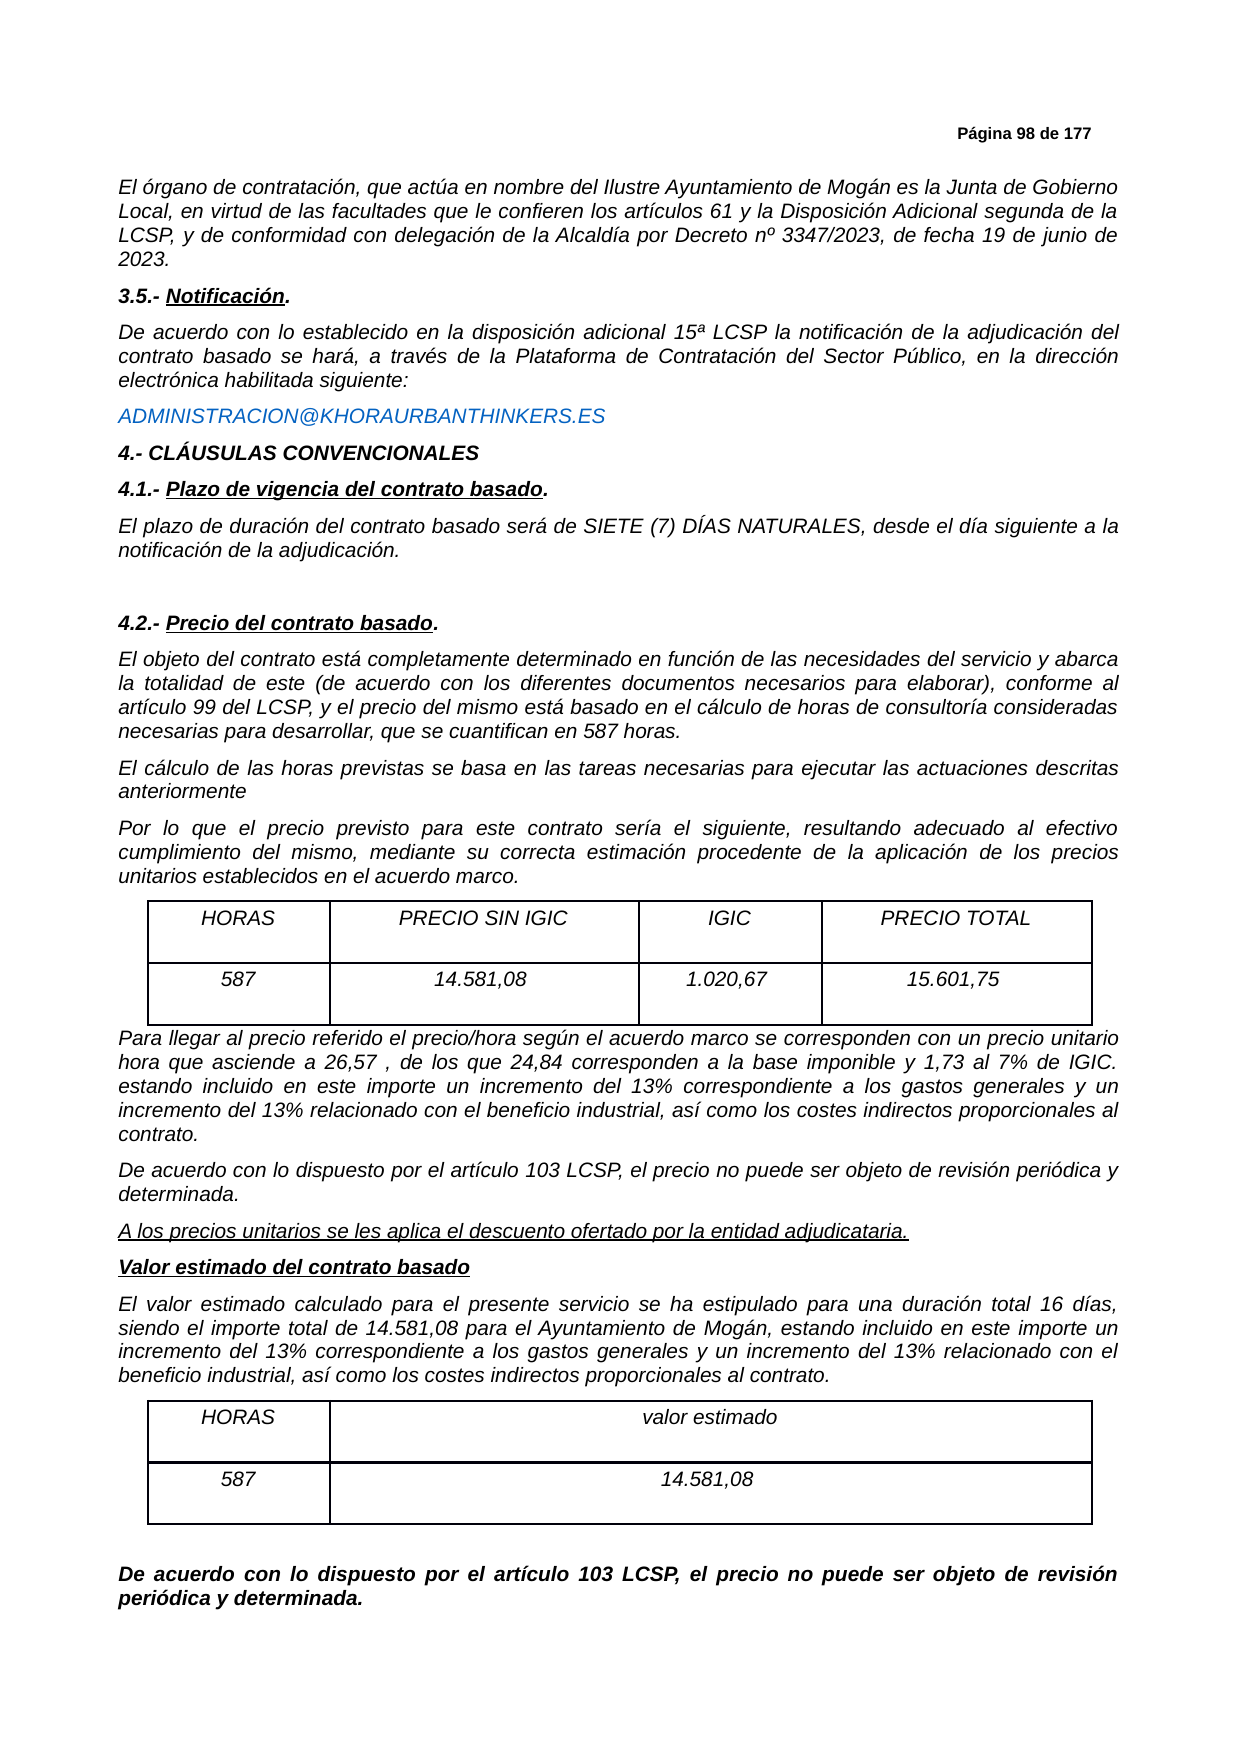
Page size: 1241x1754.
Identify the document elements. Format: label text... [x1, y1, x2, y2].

text A los precios unitarios se les aplica el descuento ofertado por la entidad adjudicataria. [118, 1218, 1122, 1242]
text Para llegar al precio referido el precio/hora según el acuerdo marco se corresponden con un precio unitario hora que asciende a 26,57 , de los que 24,84 corresponden a la base imponible y 1,73 al 7% de IGIC. estando incluido en este importe un incremento del 13% correspondiente a los gastos generales y un incremento del 13% relacionado con el beneficio industrial, así como los costes indirectos proporcionales al contrato. [118, 1026, 1122, 1146]
table_header PRECIO SIN IGIC [331, 902, 638, 962]
table_header HORAS [149, 1402, 329, 1461]
table_cell 14.581,08 [331, 964, 638, 1024]
text El cálculo de las horas previstas se basa en las tareas necesarias para ejecutar las actuaciones descritas anteriormente [118, 755, 1122, 803]
table_cell 1.020,67 [640, 964, 821, 1024]
text El plazo de duración del contrato basado será de SIETE (7) DÍAS NATURALES, desde el día siguiente a la notificación de la adjudicación. [118, 514, 1122, 562]
text ADMINISTRACION@KHORAURBANTHINKERS.ES [118, 404, 1122, 428]
table_header IGIC [640, 902, 821, 962]
text 4.- CLÁUSULAS CONVENCIONALES [118, 441, 1122, 465]
text De acuerdo con lo dispuesto por el artículo 103 LCSP, el precio no puede ser objeto de revisión periódica y determinada. [118, 1562, 1122, 1610]
table_cell 15.601,75 [823, 964, 1091, 1024]
text Por lo que el precio previsto para este contrato sería el siguiente, resultando adecuado al efectivo cumplimiento del mismo, mediante su correcta estimación procedente de la aplicación de los precios unitarios establecidos en el acuerdo marco. [118, 816, 1122, 888]
text De acuerdo con lo establecido en la disposición adicional 15ª LCSP la notificación de la adjudicación del contrato basado se hará, a través de la Plataforma de Contratación del Sector Público, en la dirección electrónica habilitada siguiente: [118, 320, 1122, 392]
table_header PRECIO TOTAL [823, 902, 1091, 962]
text El valor estimado calculado para el presente servicio se ha estipulado para una duración total 16 días, siendo el importe total de 14.581,08 para el Ayuntamiento de Mogán, estando incluido en este importe un incremento del 13% correspondiente a los gastos generales y un incremento del 13% relacionado con el beneficio industrial, así como los costes indirectos proporcionales al contrato. [118, 1291, 1122, 1387]
table_header valor estimado [331, 1402, 1091, 1461]
text De acuerdo con lo dispuesto por el artículo 103 LCSP, el precio no puede ser objeto de revisión periódica y determinada. [118, 1158, 1122, 1206]
table_cell 14.581,08 [331, 1464, 1091, 1523]
text 4.1.- Plazo de vigencia del contrato basado. [118, 477, 1122, 501]
text 3.5.- Notificación. [118, 283, 1122, 307]
text Valor estimado del contrato basado [118, 1255, 1122, 1279]
table_header HORAS [149, 902, 329, 962]
table_cell 587 [149, 964, 329, 1024]
text El órgano de contratación, que actúa en nombre del Ilustre Ayuntamiento de Mogán es la Junta de Gobierno Local, en virtud de las facultades que le confieren los artículos 61 y la Disposición Adicional segunda de la LCSP, y de conformidad con delegación de la Alcaldía por Decreto nº 3347/2023, de fecha 19 de junio de 2023. [118, 175, 1122, 271]
table_cell 587 [149, 1464, 329, 1523]
text 4.2.- Precio del contrato basado. [118, 611, 1122, 634]
text El objeto del contrato está completamente determinado en función de las necesidades del servicio y abarca la totalidad de este (de acuerdo con los diferentes documentos necesarios para elaborar), conforme al artículo 99 del LCSP, y el precio del mismo está basado en el cálculo de horas de consultoría consideradas necesarias para desarrollar, que se cuantifican en 587 horas. [118, 647, 1122, 743]
